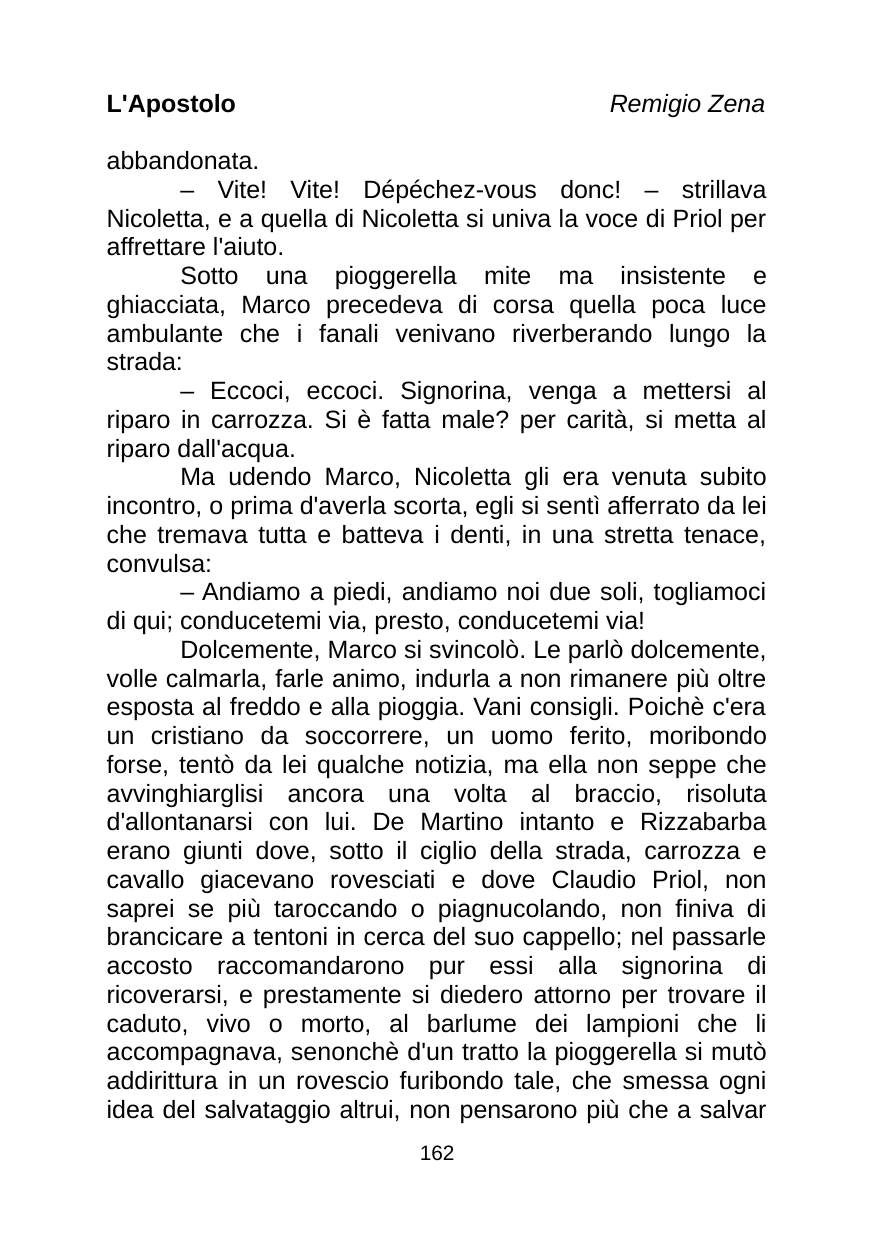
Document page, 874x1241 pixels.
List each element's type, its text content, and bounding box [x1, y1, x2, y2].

text Ma udendo Marco, Nicoletta gli era venuta subito incontro, o prima d'averla scorta, egli si sentì afferrato da lei che tremava tutta e batteva i denti, in una stretta tenace, convulsa: [106, 462, 768, 577]
text Dolcemente, Marco si svincolò. Le parlò dolcemente, volle calmarla, farle animo, indurla a non rimanere più oltre esposta al freddo e alla pioggia. Vani consigli. Poichè c'era un cristiano da soccorrere, un uomo ferito, moribondo forse, tentò da lei qualche notizia, ma ella non seppe che avvinghiarglisi ancora una volta al braccio, risoluta d'allontanarsi con lui. De Martino intanto e Rizzabarba erano giunti dove, sotto il ciglio della strada, carrozza e cavallo giacevano rovesciati e dove Claudio Priol, non saprei se più taroccando o piagnucolando, non finiva di brancicare a tentoni in cerca del suo cappello; nel passarle accosto raccomandarono pur essi alla signorina di ricoverarsi, e prestamente si diedero attorno per trovare il caduto, vivo o morto, al barlume dei lampioni che li accompagnava, senonchè d'un tratto la pioggerella si mutò addirittura in un rovescio furibondo tale, che smessa ogni idea del salvataggio altrui, non pensarono più che a salvar [106, 635, 768, 1124]
text – Vite! Vite! Dépéchez-vous donc! – strillava Nicoletta, e a quella di Nicoletta si univa la voce di Priol per affrettare l'aiuto. [106, 175, 768, 261]
text – Andiamo a piedi, andiamo noi due soli, togliamoci di qui; conducetemi via, presto, conducetemi via! [106, 577, 768, 635]
text abbandonata. [106, 146, 768, 175]
text Sotto una pioggerella mite ma insistente e ghiacciata, Marco precedeva di corsa quella poca luce ambulante che i fanali venivano riverberando lungo la strada: [106, 261, 768, 376]
text – Eccoci, eccoci. Signorina, venga a mettersi al riparo in carrozza. Si è fatta male? per carità, si metta al riparo dall'acqua. [106, 376, 768, 462]
